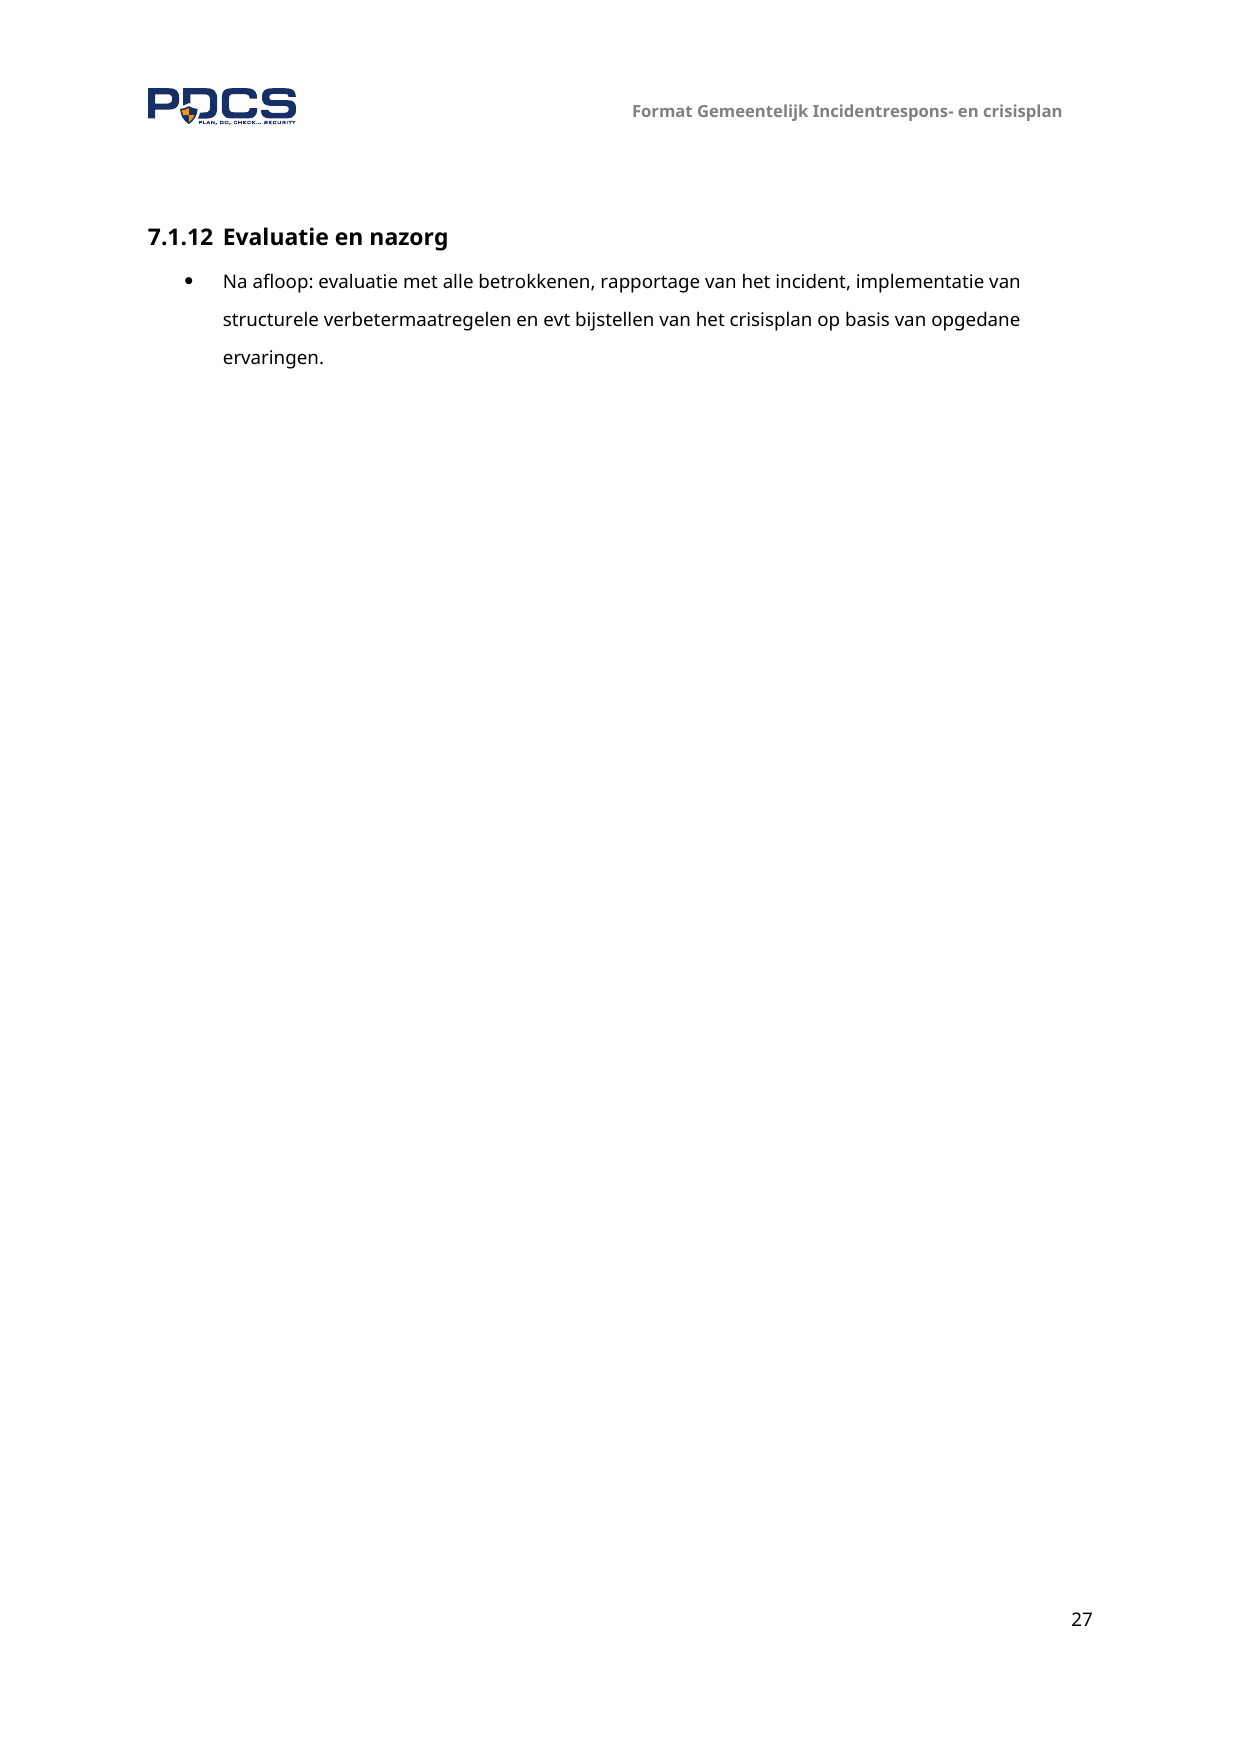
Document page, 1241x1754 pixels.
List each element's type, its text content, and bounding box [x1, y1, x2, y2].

list Na afloop: evaluatie met alle betrokkenen, rapportage van het incident, implementatie van structurele verbetermaatregelen en evt bijstellen van het crisisplan op basis van opgedane ervaringen. [185, 268, 1092, 370]
subtitle Evaluatie en nazorg [148, 221, 1092, 253]
